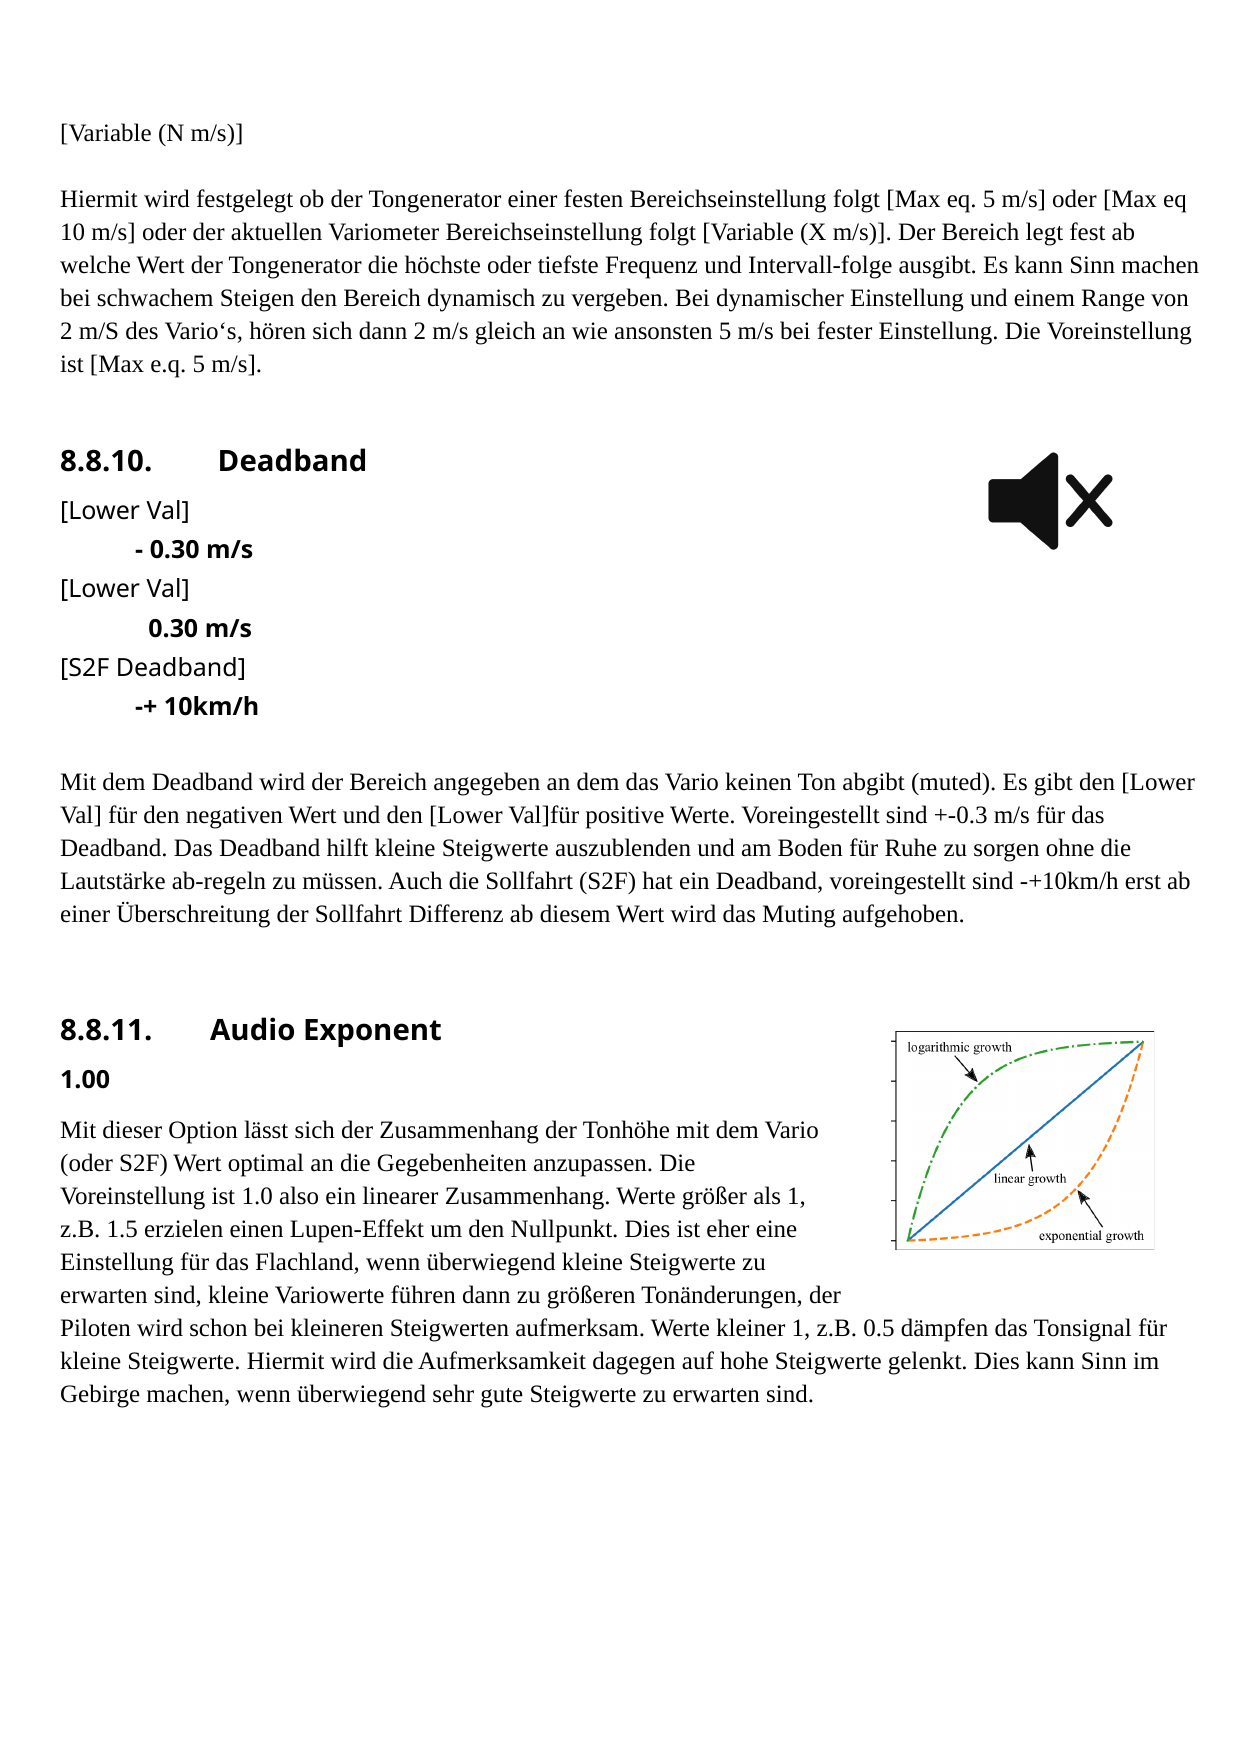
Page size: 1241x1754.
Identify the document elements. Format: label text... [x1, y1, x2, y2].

text 0.30 m/s [60, 610, 1207, 644]
text [Lower Val] [60, 493, 982, 527]
text [1118, 493, 1207, 527]
text Mit dieser Option lässt sich der Zusammenhang der Tonhöhe mit dem Vario (oder S2F) Wert optimal an die Gegebenheiten anzupassen. Die Voreinstellung ist 1.0 also ein linearer Zusammenhang. Werte größer als 1, z.B. 1.5 erzielen einen Lupen-Effekt um den Nullpunkt. Dies ist eher eine Einstellung für das Flachland, wenn überwiegend kleine Steigwerte zu erwarten sind, kleine Variowerte führen dann zu größeren Tonänderungen, der Piloten wird schon bei kleineren Steigwerten aufmerksam. Werte kleiner 1, z.B. 0.5 dämpfen das Tonsignal für kleine Steigwerte. Hiermit wird die Aufmerksamkeit dagegen auf hohe Steigwerte gelenkt. Dies kann Sinn im Gebirge machen, wenn überwiegend sehr gute Steigwerte zu erwarten sind. [60, 1115, 1207, 1408]
text [Variable (N m/s)] [60, 118, 1207, 147]
subtitle Audio Exponent [60, 1009, 1207, 1049]
text Mit dem Deadband wird der Bereich angegeben an dem das Vario keinen Ton abgibt (muted). Es gibt den [Lower Val] für den negativen Wert und den [Lower Val]für positive Werte. Voreingestellt sind +-0.3 m/s für das Deadband. Das Deadband hilft kleine Steigwerte auszublenden und am Boden für Ruhe zu sorgen ohne die Lautstärke ab-regeln zu müssen. Auch die Sollfahrt (S2F) hat ein Deadband, voreingestellt sind -+10km/h erst ab einer Überschreitung der Sollfahrt Differenz ab diesem Wert wird das Muting aufgehoben. [60, 767, 1207, 928]
picture [982, 432, 1118, 567]
text [Lower Val] [60, 571, 1207, 605]
text [1118, 532, 1207, 566]
text [S2F Deadband] [60, 649, 1207, 683]
subtitle [1118, 440, 1207, 480]
text -+ 10km/h [60, 688, 1207, 723]
subtitle Deadband [60, 440, 982, 480]
text 1.00 [60, 1061, 891, 1095]
text - 0.30 m/s [60, 532, 982, 566]
text Hiermit wird festgelegt ob der Tongenerator einer festen Bereichseinstellung folgt [Max eq. 5 m/s] oder [Max eq 10 m/s] oder der aktuellen Variometer Bereichseinstellung folgt [Variable (X m/s)]. Der Bereich legt fest ab welche Wert der Tongenerator die höchste oder tiefste Frequenz und Intervall-folge ausgibt. Es kann Sinn machen bei schwachem Steigen den Bereich dynamisch zu vergeben. Bei dynamischer Einstellung und einem Range von 2 m/S des Vario‘s, hören sich dann 2 m/s gleich an wie ansonsten 5 m/s bei fester Einstellung. Die Voreinstellung ist [Max e.q. 5 m/s]. [60, 184, 1207, 378]
picture [891, 1031, 1155, 1250]
text [1155, 1061, 1207, 1095]
